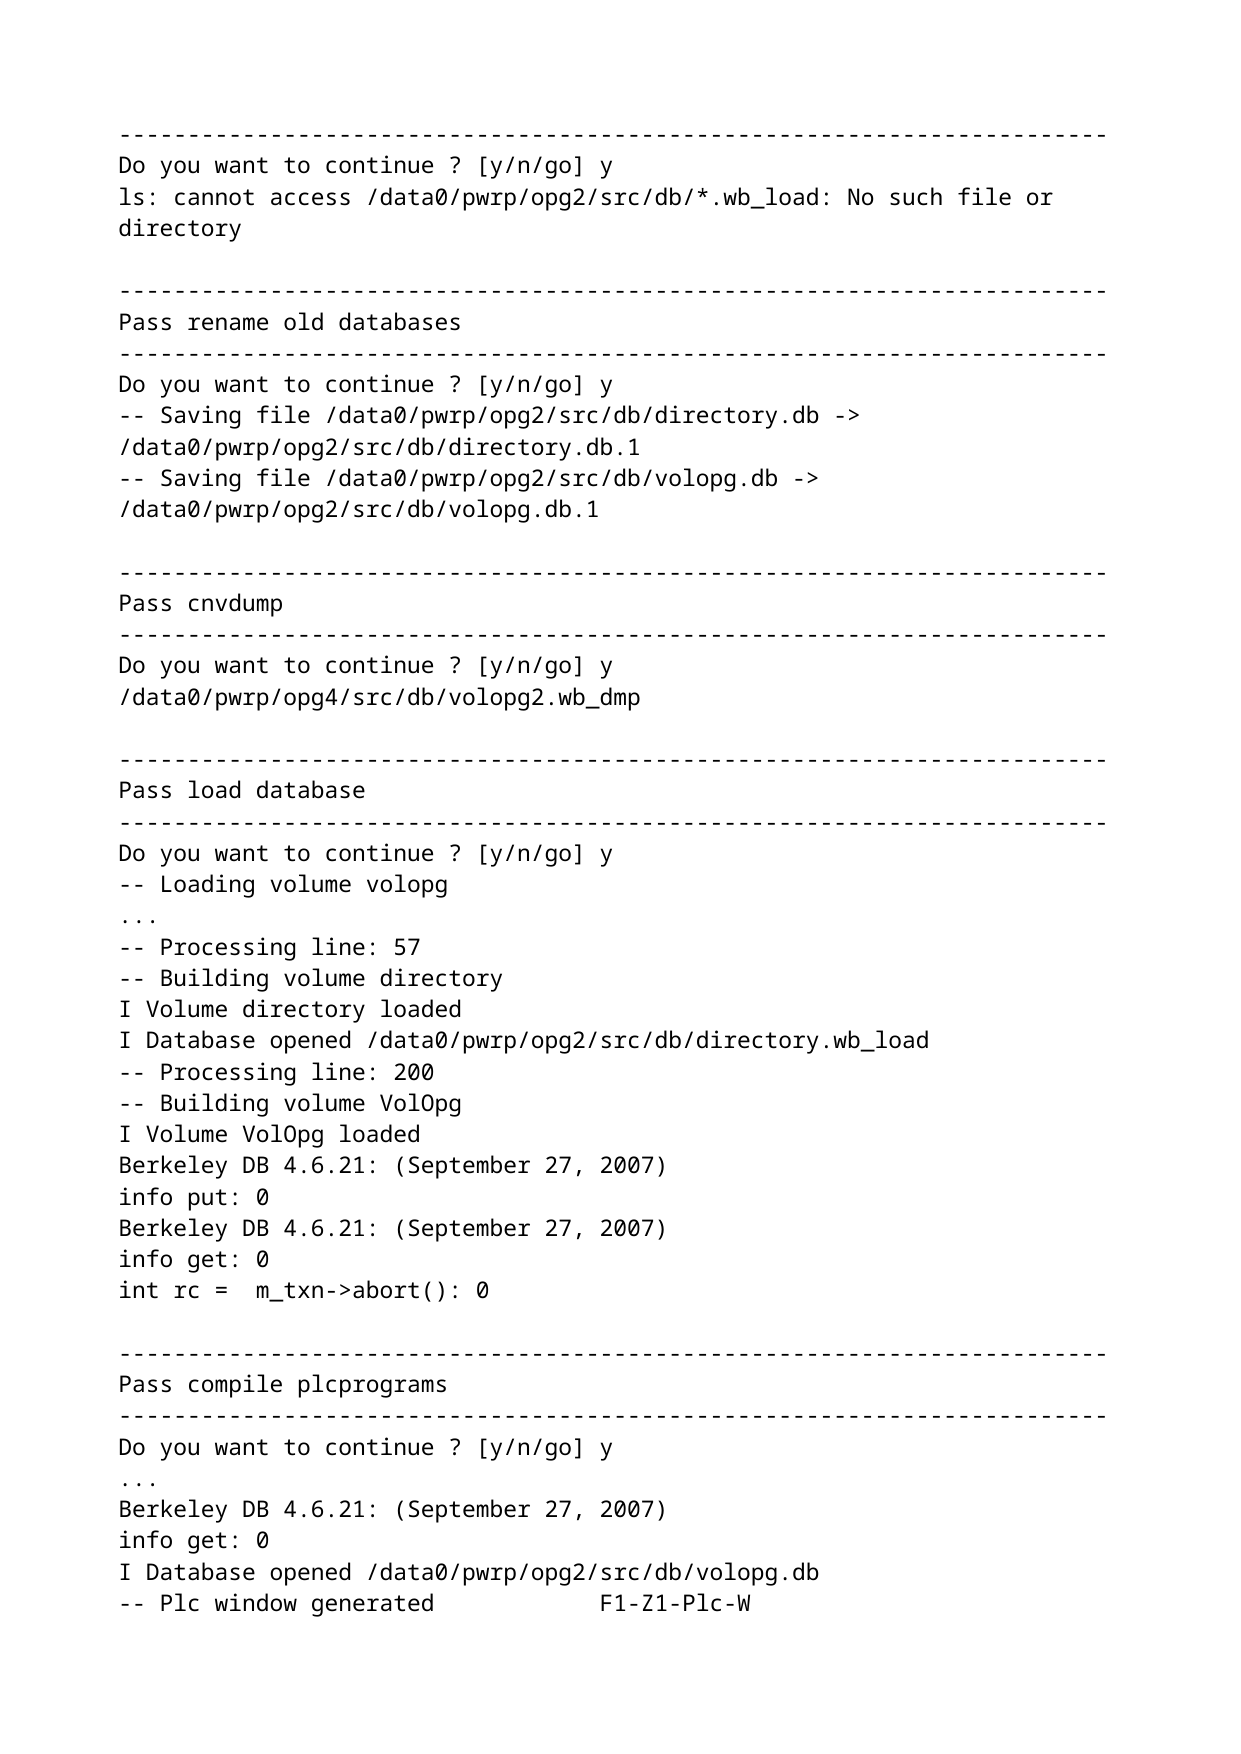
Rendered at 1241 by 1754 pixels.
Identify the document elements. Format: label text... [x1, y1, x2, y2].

text -- Building volume directory [118, 962, 1122, 993]
text int rc = m_txn->abort(): 0 [118, 1274, 1122, 1306]
text ------------------------------------------------------------------------Do you want to continue ? [y/n/go] y [118, 118, 1122, 181]
text I Volume directory loaded [118, 993, 1122, 1024]
text Berkeley DB 4.6.21: (September 27, 2007) [118, 1212, 1122, 1243]
text -- Building volume VolOpg [118, 1087, 1122, 1118]
text -- Saving file /data0/pwrp/opg2/src/db/volopg.db -> /data0/pwrp/opg2/src/db/volopg.db.1 [118, 462, 1122, 524]
text -- Loading volume volopg [118, 868, 1122, 899]
text ls: cannot access /data0/pwrp/opg2/src/db/*.wb_load: No such file or directory [118, 181, 1122, 243]
text ... [118, 899, 1122, 931]
text I Database opened /data0/pwrp/opg2/src/db/volopg.db [118, 1556, 1122, 1587]
text Berkeley DB 4.6.21: (September 27, 2007) [118, 1493, 1122, 1524]
text ... [118, 1462, 1122, 1493]
text ------------------------------------------------------------------------Pass load database [118, 743, 1122, 806]
text I Database opened /data0/pwrp/opg2/src/db/directory.wb_load [118, 1024, 1122, 1056]
text info get: 0 [118, 1243, 1122, 1274]
text ------------------------------------------------------------------------Do you want to continue ? [y/n/go] y [118, 618, 1122, 681]
text I Volume VolOpg loaded [118, 1118, 1122, 1149]
text info put: 0 [118, 1181, 1122, 1212]
text -- Processing line: 57 [118, 931, 1122, 962]
text ------------------------------------------------------------------------Do you want to continue ? [y/n/go] y [118, 806, 1122, 868]
text -- Processing line: 200 [118, 1056, 1122, 1087]
text ------------------------------------------------------------------------ Pass rename old databases [118, 274, 1122, 337]
text ------------------------------------------------------------------------Pass compile plcprograms [118, 1337, 1122, 1399]
text ------------------------------------------------------------------------Pass cnvdump [118, 556, 1122, 618]
text -- Saving file /data0/pwrp/opg2/src/db/directory.db -> /data0/pwrp/opg2/src/db/directory.db.1 [118, 399, 1122, 462]
text Berkeley DB 4.6.21: (September 27, 2007) [118, 1149, 1122, 1181]
text -- Plc window generated F1-Z1-Plc-W [118, 1587, 1122, 1618]
text ------------------------------------------------------------------------Do you want to continue ? [y/n/go] y [118, 337, 1122, 399]
text ------------------------------------------------------------------------Do you want to continue ? [y/n/go] y [118, 1399, 1122, 1462]
text /data0/pwrp/opg4/src/db/volopg2.wb_dmp [118, 681, 1122, 712]
text info get: 0 [118, 1524, 1122, 1556]
